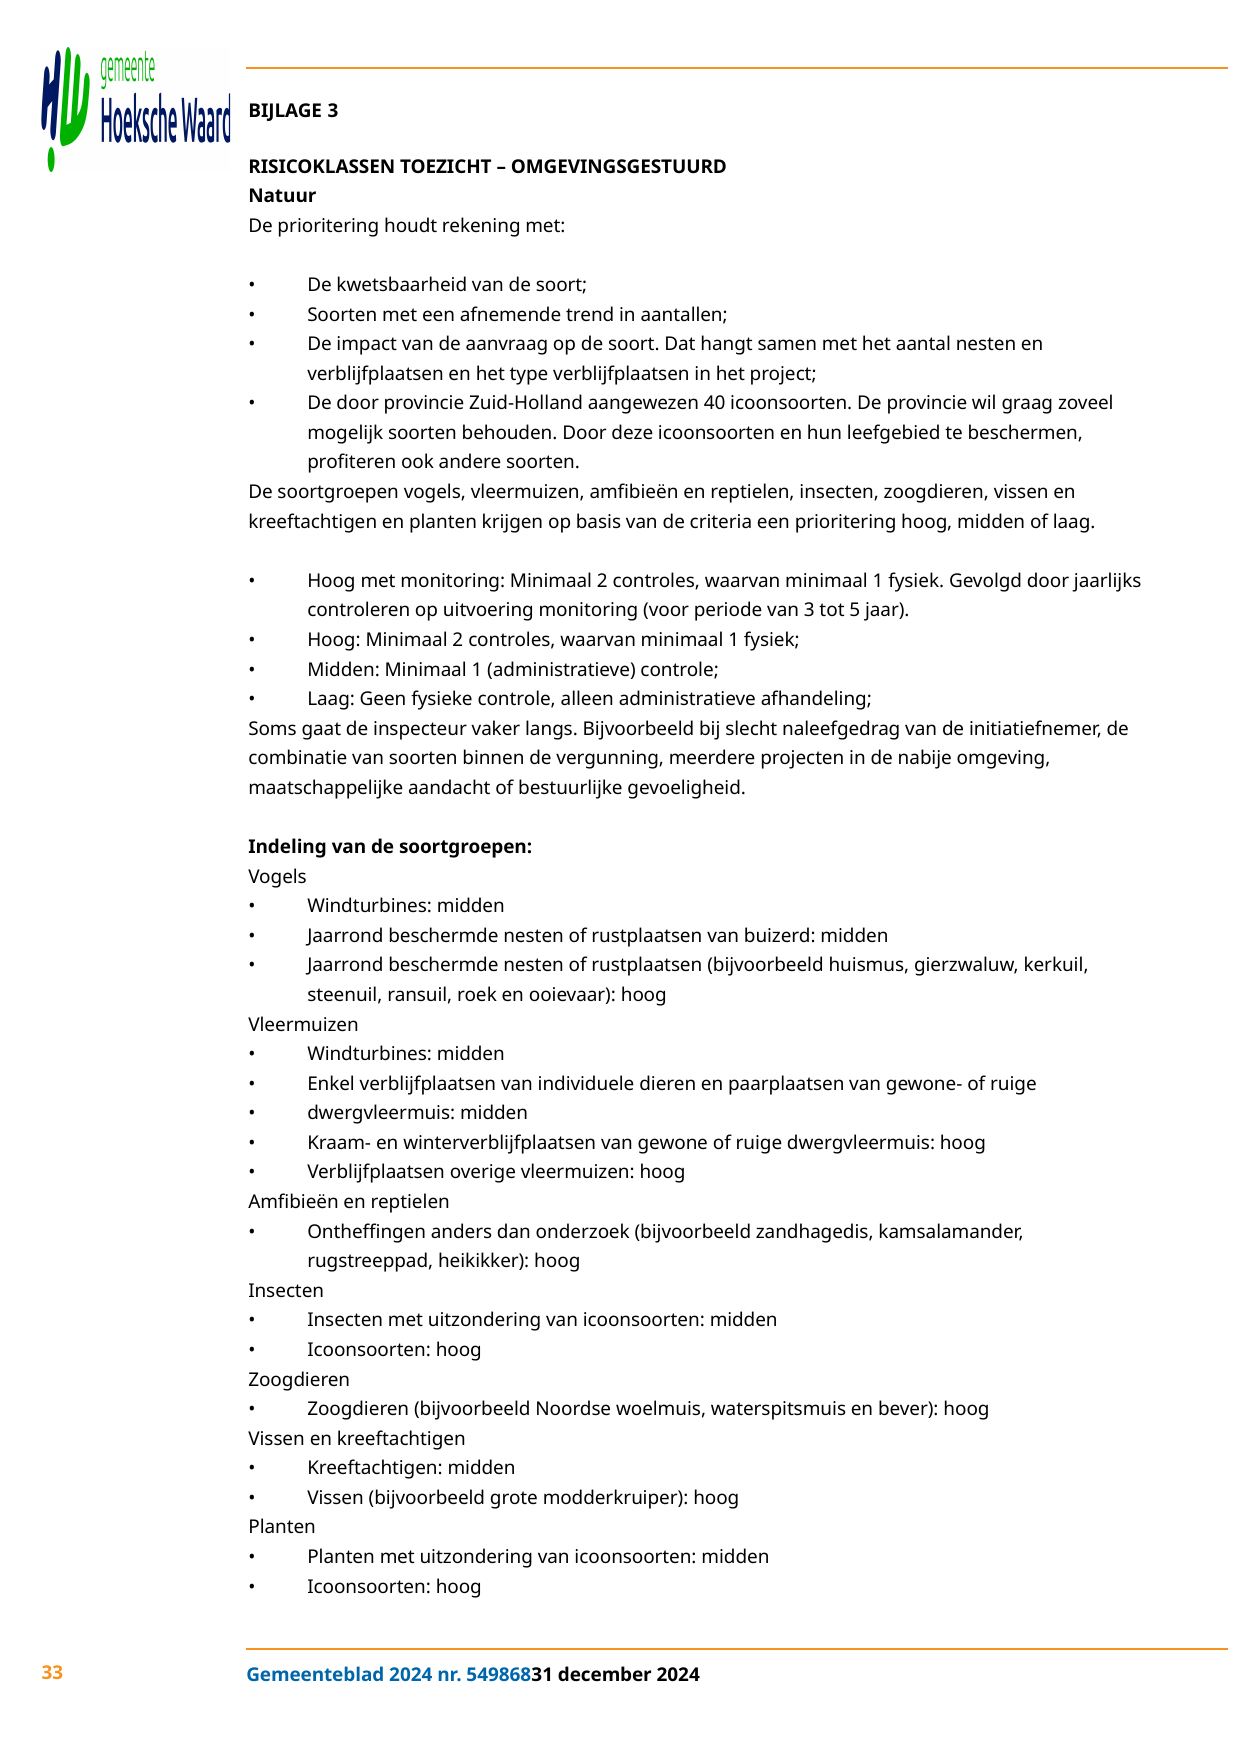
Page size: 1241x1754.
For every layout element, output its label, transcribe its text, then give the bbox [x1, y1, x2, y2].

list Enkel verblijfplaatsen van individuele dieren en paarplaatsen van gewone- of ruige [248, 1070, 1152, 1096]
text Planten [248, 1514, 1152, 1539]
list Kraam- en winterverblijfplaatsen van gewone of ruige dwergvleermuis: hoog [248, 1129, 1152, 1155]
list Planten met uitzondering van icoonsoorten: midden [248, 1543, 1152, 1569]
list Verblijfplaatsen overige vleermuizen: hoog [248, 1159, 1152, 1184]
text Soms gaat de inspecteur vaker langs. Bijvoorbeeld bij slecht naleefgedrag van de initiatiefnemer, de combinatie van soorten binnen de vergunning, meerdere projecten in de nabije omgeving, maatschappelijke aandacht of bestuurlijke gevoeligheid. [248, 715, 1152, 800]
list Ontheffingen anders dan onderzoek (bijvoorbeeld zandhagedis, kamsalamander, rugstreeppad, heikikker): hoog [248, 1218, 1152, 1273]
list Laag: Geen fysieke controle, alleen administratieve afhandeling; [248, 685, 1152, 711]
list Midden: Minimaal 1 (administratieve) controle; [248, 656, 1152, 682]
text Natuur [248, 182, 1152, 208]
list Icoonsoorten: hoog [248, 1336, 1152, 1362]
text Insecten [248, 1277, 1152, 1303]
list Vissen (bijvoorbeeld grote modderkruiper): hoog [248, 1484, 1152, 1510]
list De kwetsbaarheid van de soort; [248, 271, 1152, 297]
list Icoonsoorten: hoog [248, 1573, 1152, 1599]
list Windturbines: midden [248, 892, 1152, 918]
list De impact van de aanvraag op de soort. Dat hangt samen met het aantal nesten en verblijfplaatsen en het type verblijfplaatsen in het project; [248, 330, 1152, 386]
text Vleermuizen [248, 1011, 1152, 1037]
text Indeling van de soortgroepen: [248, 833, 1152, 859]
picture [41, 47, 231, 172]
text RISICOKLASSEN TOEZICHT – OMGEVINGSGESTUURD [248, 153, 1152, 179]
text Zoogdieren [248, 1366, 1152, 1392]
text De prioritering houdt rekening met: [248, 212, 1152, 238]
list Jaarrond beschermde nesten of rustplaatsen van buizerd: midden [248, 922, 1152, 948]
list Windturbines: midden [248, 1040, 1152, 1066]
text Vissen en kreeftachtigen [248, 1425, 1152, 1451]
text BIJLAGE 3 [248, 95, 1152, 123]
list dwergvleermuis: midden [248, 1099, 1152, 1125]
text Amfibieën en reptielen [248, 1188, 1152, 1214]
list Insecten met uitzondering van icoonsoorten: midden [248, 1307, 1152, 1332]
list De door provincie Zuid-Holland aangewezen 40 icoonsoorten. De provincie wil graag zoveel mogelijk soorten behouden. Door deze icoonsoorten en hun leefgebied te beschermen, profiteren ook andere soorten. [248, 389, 1152, 474]
list Soorten met een afnemende trend in aantallen; [248, 301, 1152, 327]
text Vogels [248, 863, 1152, 889]
list Kreeftachtigen: midden [248, 1454, 1152, 1480]
list Hoog: Minimaal 2 controles, waarvan minimaal 1 fysiek; [248, 626, 1152, 652]
text De soortgroepen vogels, vleermuizen, amfibieën en reptielen, insecten, zoogdieren, vissen en kreeftachtigen en planten krijgen op basis van de criteria een prioritering hoog, midden of laag. [248, 478, 1152, 534]
list Zoogdieren (bijvoorbeeld Noordse woelmuis, waterspitsmuis en bever): hoog [248, 1395, 1152, 1421]
list Hoog met monitoring: Minimaal 2 controles, waarvan minimaal 1 fysiek. Gevolgd door jaarlijks controleren op uitvoering monitoring (voor periode van 3 tot 5 jaar). [248, 567, 1152, 622]
list Jaarrond beschermde nesten of rustplaatsen (bijvoorbeeld huismus, gierzwaluw, kerkuil, steenuil, ransuil, roek en ooievaar): hoog [248, 952, 1152, 1007]
